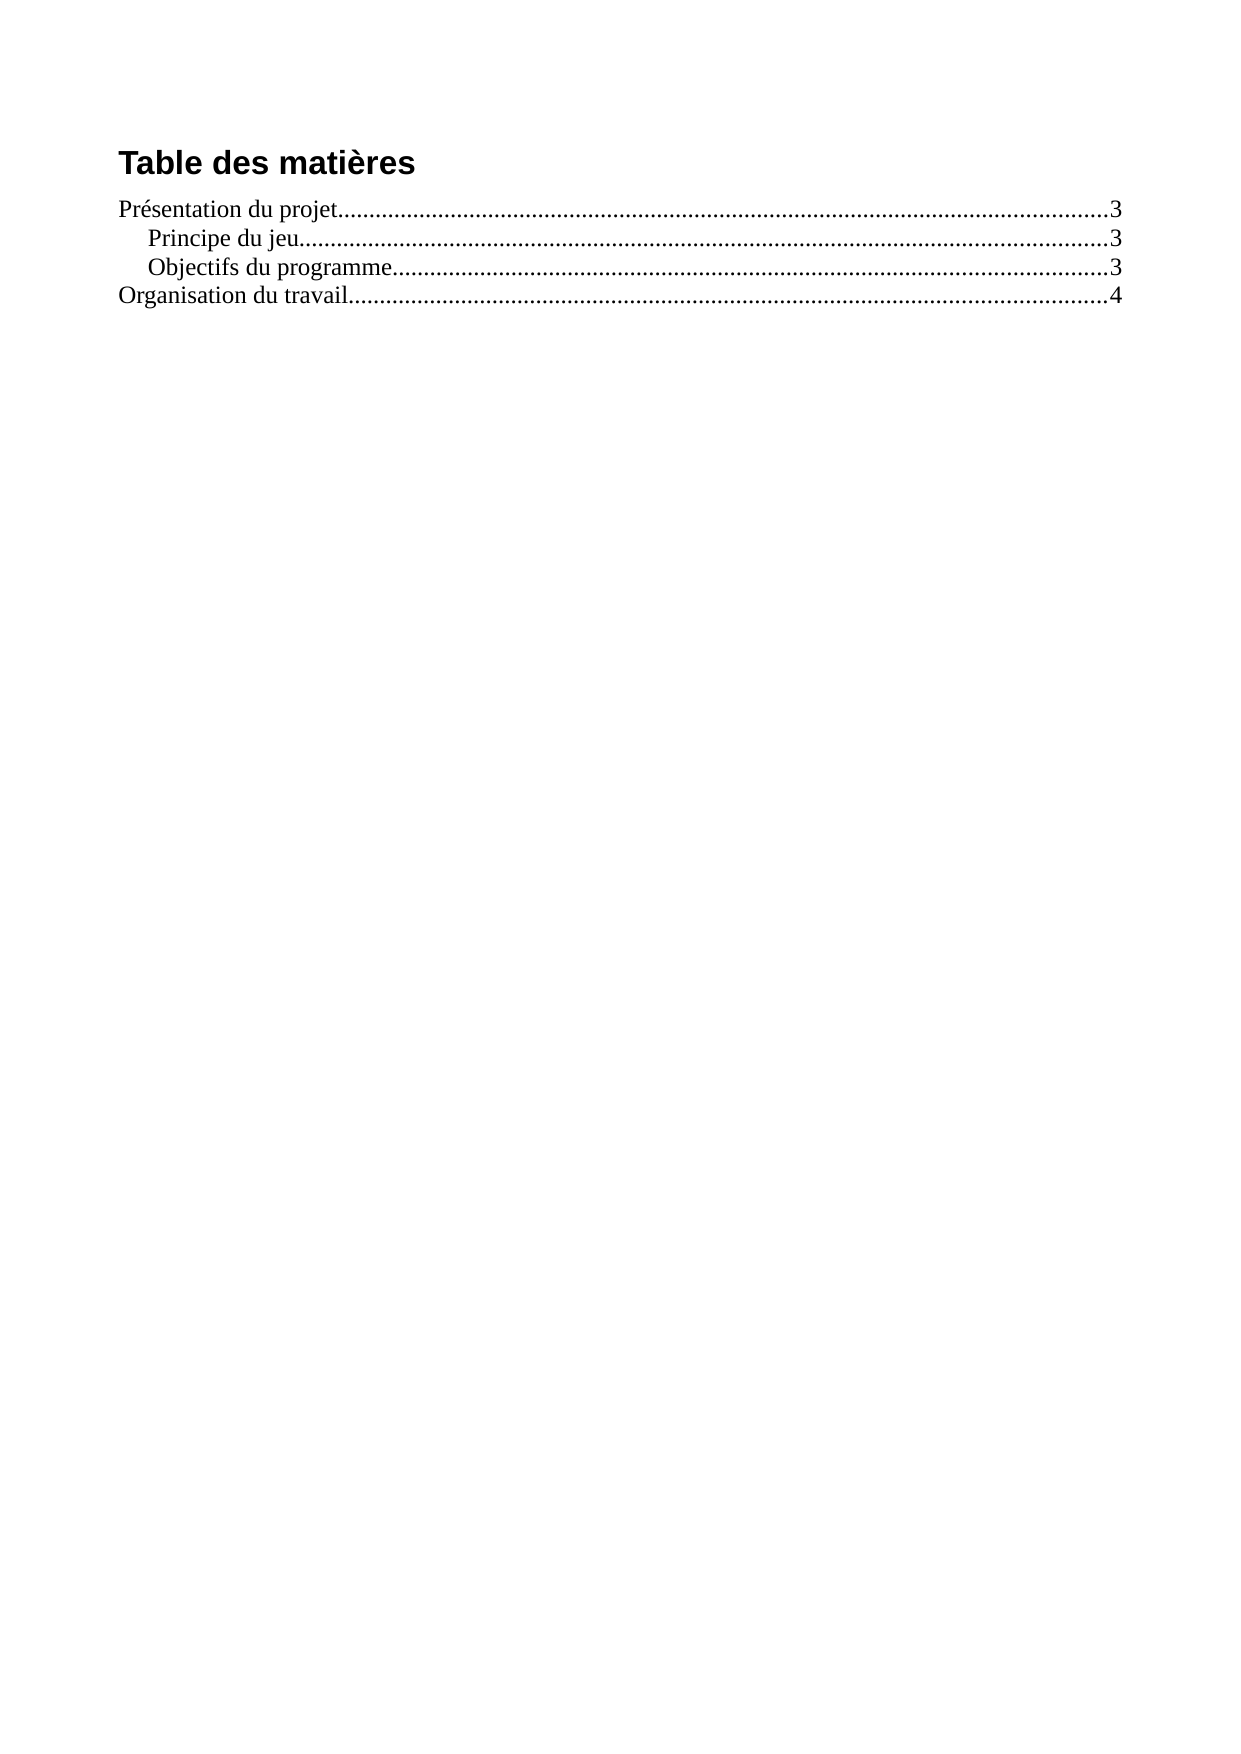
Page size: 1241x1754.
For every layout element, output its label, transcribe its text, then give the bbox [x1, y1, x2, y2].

text Principe du jeu 3 [148, 223, 1122, 252]
text Présentation du projet 3 [118, 194, 1122, 223]
text Organisation du travail 4 [118, 280, 1122, 309]
text Objectifs du programme 3 [148, 252, 1122, 280]
subtitle Table des matières [118, 143, 1122, 182]
